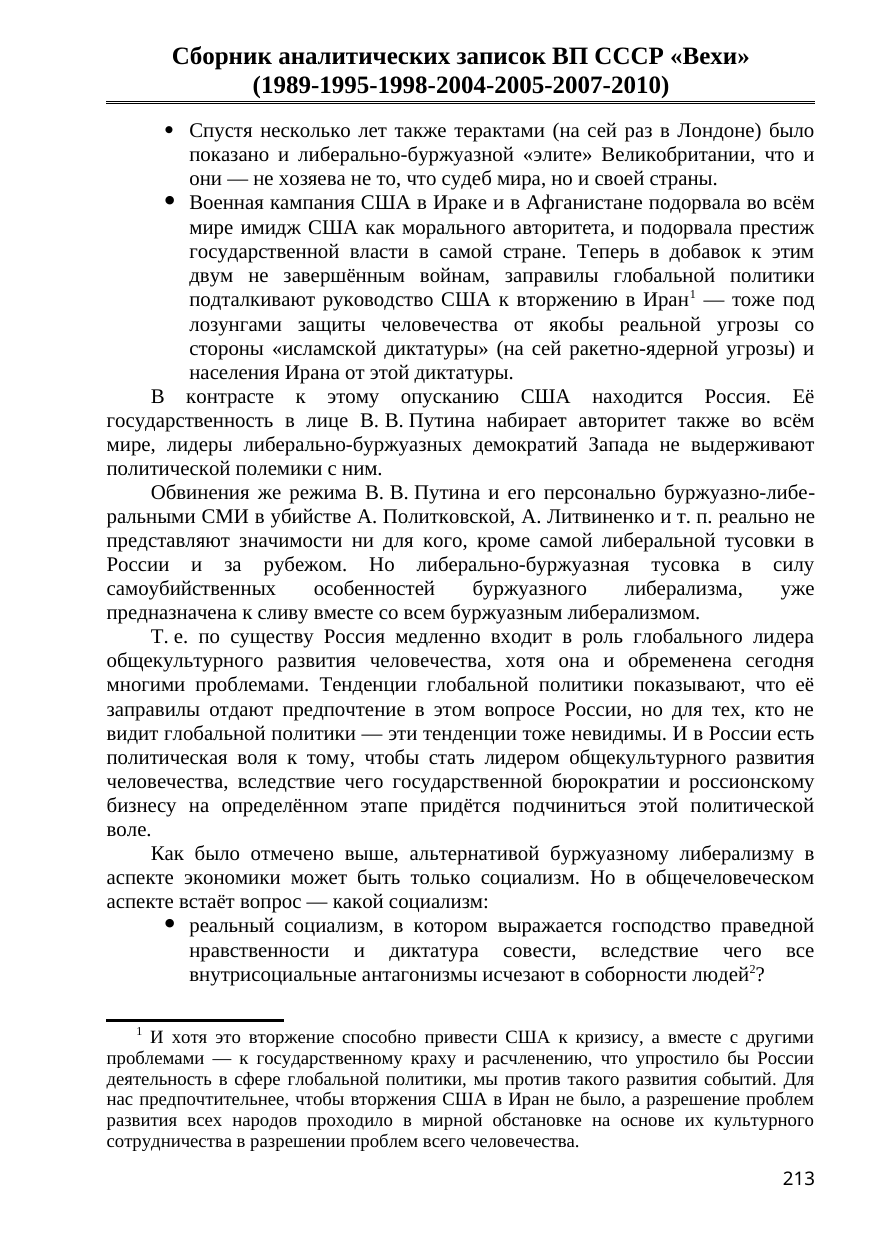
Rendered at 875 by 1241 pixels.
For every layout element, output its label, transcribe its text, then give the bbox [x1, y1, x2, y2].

list Военная кампания США в Ираке и в Афганистане подорвала во всём мире имидж США как морального авторитета, и подорвала престиж государственной власти в самой стране. Теперь в добавок к этим двум не завершённым войнам, заправилы глобальной политики подталкивают руководство США к вторжению в Иран — тоже под лозунгами защиты человечества от якобы реальной угрозы со стороны «исламской диктатуры» (на сей ракетно-ядерной угрозы) и населения Ирана от этой диктатуры. [165, 190, 815, 384]
text В контрасте к этому опусканию США находится Россия. Её государственность в лице В. В. Путина набирает авторитет также во всём мире, лидеры либерально-буржуазных демократий Запада не выдерживают политической полемики с ним. [106, 384, 815, 480]
list реальный социализм, в котором выражается господство праведной нравственности и диктатура совести, вследствие чего все внутрисоциальные антагонизмы исчезают в соборности людей? [165, 913, 815, 986]
text Как было отмечено выше, альтернативой буржуазному либерализму в аспекте экономики может быть только социализм. Но в общечеловеческом аспекте встаёт вопрос — какой социализм: [106, 841, 815, 913]
text Обвинения же режима В. В. Путина и его персонально буржуазно-либе­ральными СМИ в убийстве А. Политковской, А. Литвиненко и т. п. реально не представляют значимости ни для кого, кроме самой либеральной тусовки в России и за рубежом. Но либерально-буржуазная тусовка в силу самоубийственных особенностей буржуазного либерализма, уже предназначена к сливу вместе со всем буржуазным либерализмом. [106, 480, 815, 624]
list Спустя несколько лет также терактами (на сей раз в Лондоне) было показано и либерально-буржуазной «элите» Великобритании, что и они — не хозяева не то, что судеб мира, но и своей страны. [165, 118, 815, 190]
text Т. е. по существу Россия медленно входит в роль глобального лидера общекультурного развития человечества, хотя она и обременена сегодня многими проблемами. Тенденции глобальной политики показывают, что её заправилы отдают предпочтение в этом вопросе России, но для тех, кто не видит глобальной политики — эти тенденции тоже невидимы. И в России есть политическая воля к тому, чтобы стать лидером общекультурного развития человечества, вследствие чего государственной бюрократии и россионскому бизнесу на определённом этапе придётся подчиниться этой политической воле. [106, 624, 815, 841]
list И хотя это вторжение способно привести США к кризису, а вместе с другими проблемами — к государственному краху и расчленению, что упростило бы России деятельность в сфере глобальной политики, мы против такого развития событий. Для нас предпочтительнее, чтобы вторжения США в Иран не было, а разрешение проблем развития всех народов проходило в мирной обстановке на основе их культурного сотрудничества в разрешении проблем всего человечества. [106, 1027, 815, 1152]
